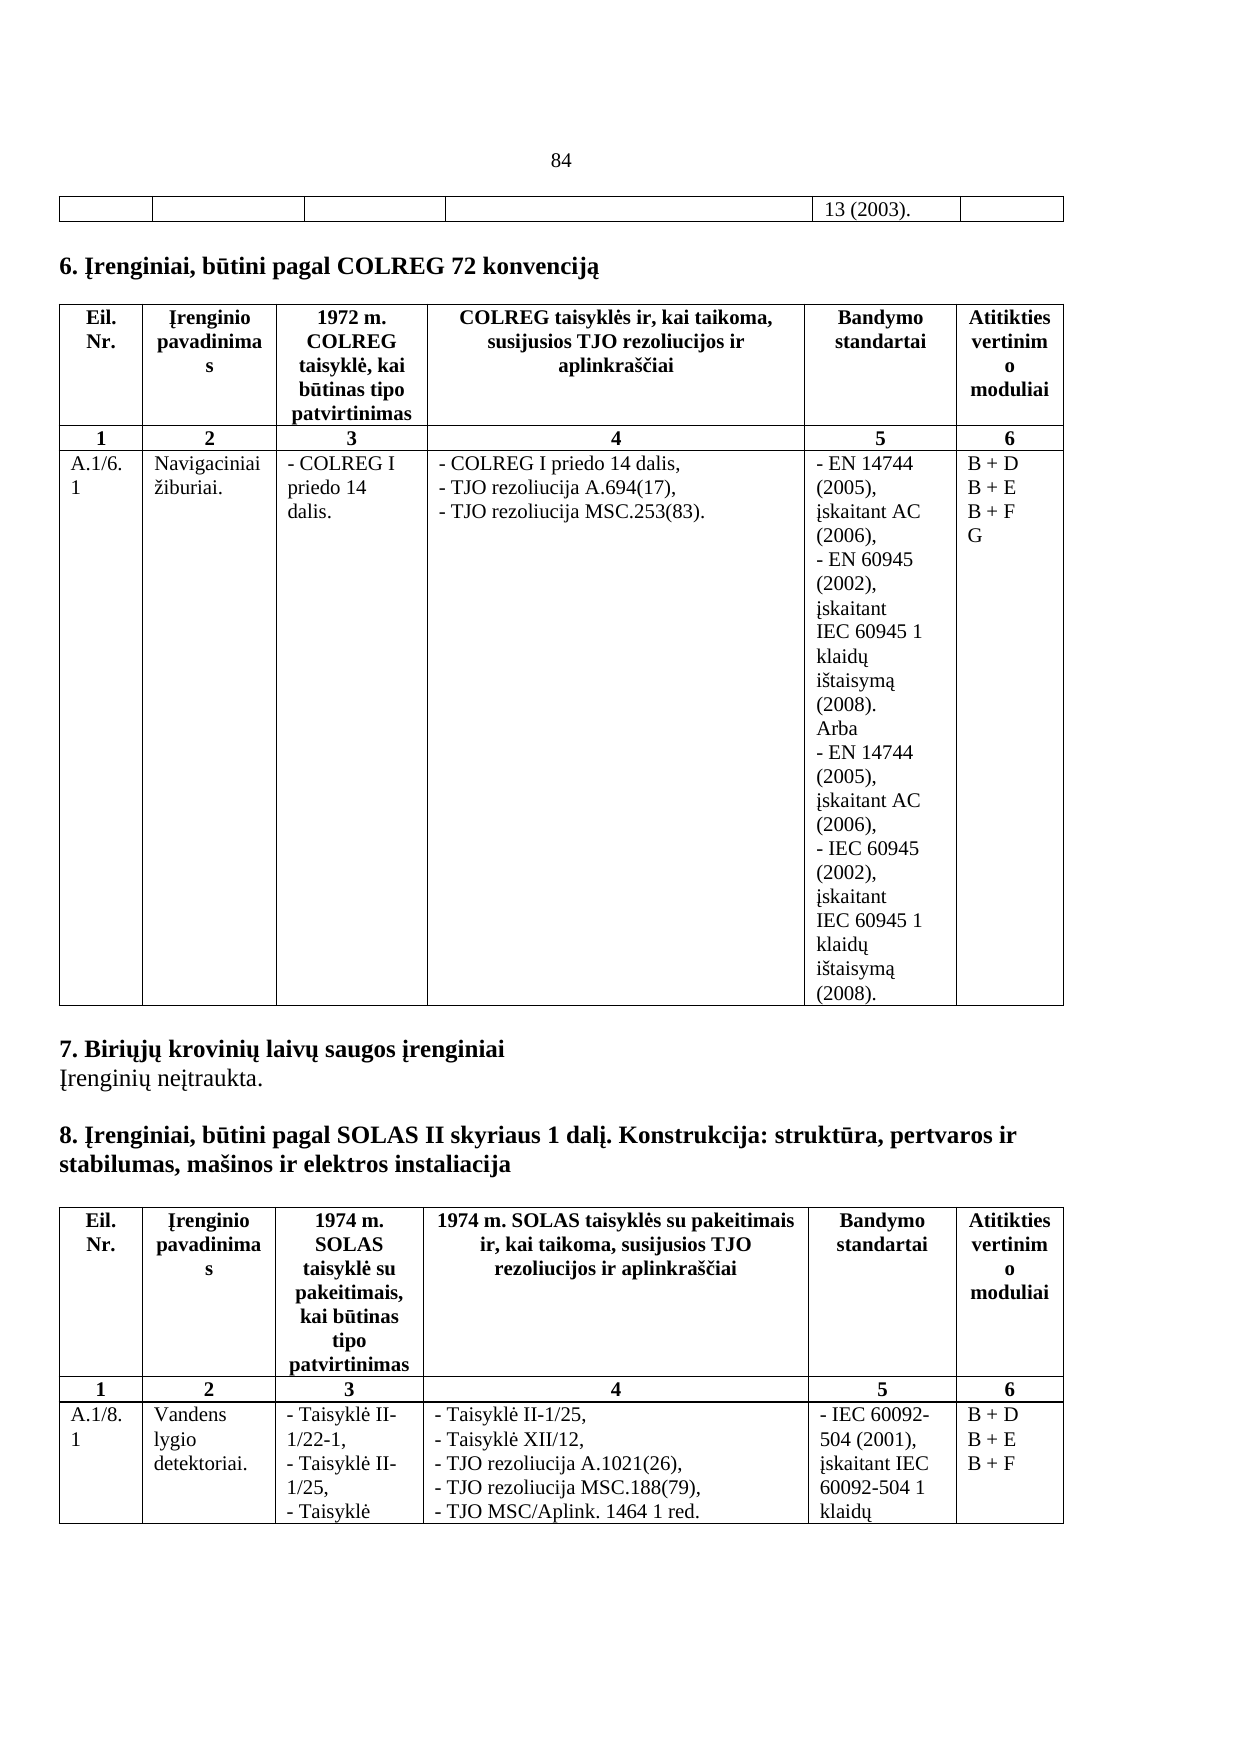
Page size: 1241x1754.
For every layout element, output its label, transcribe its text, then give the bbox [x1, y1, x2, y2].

table_cell A.1/8.1 [60, 1403, 142, 1523]
table_header Atitikties vertinimo moduliai [957, 1208, 1063, 1376]
table_header Bandymo standartai [809, 1208, 956, 1376]
table_cell 6 [957, 426, 1063, 450]
table_cell 2 [143, 426, 276, 450]
table_cell 1 [60, 1377, 142, 1401]
text 8. Įrenginiai, būtini pagal SOLAS II skyriaus 1 dalį. Konstrukcija: struktūra, pertvaros ir stabilumas, mašinos ir elektros instaliacija [59, 1121, 1063, 1178]
table_header 1972 m. COLREG taisyklė, kai būtinas tipo patvirtinimas [277, 305, 427, 425]
table_header Bandymo standartai [805, 305, 956, 425]
text 6. Įrenginiai, būtini pagal COLREG 72 konvenciją [59, 251, 1063, 279]
table_header 1974 m. SOLAS taisyklės su pakeitimais ir, kai taikoma, susijusios TJO rezoliucijos ir aplinkraščiai [424, 1208, 808, 1376]
table_header Eil. Nr. [60, 305, 142, 425]
table_cell - EN 14744 (2005), įskaitant AC (2006), - EN 60945 (2002), įskaitant IEC 60945 1 klaidų ištaisymą (2008). Arba - EN 14744 (2005), įskaitant AC (2006), - IEC 60945 (2002), įskaitant IEC 60945 1 klaidų ištaisymą (2008). [805, 451, 956, 1004]
table_cell Vandens lygio detektoriai. [143, 1403, 275, 1523]
table_header Įrenginio pavadinimas [143, 305, 276, 425]
table_cell 3 [277, 426, 427, 450]
table_cell 5 [805, 426, 956, 450]
table_cell 2 [143, 1377, 275, 1401]
table_header COLREG taisyklės ir, kai taikoma, susijusios TJO rezoliucijos ir aplinkraščiai [428, 305, 804, 425]
table_cell - COLREG I priedo 14 dalis. [277, 451, 427, 1004]
table_cell 1 [60, 426, 142, 450]
table_cell 6 [957, 1377, 1063, 1401]
table_header 1974 m. SOLAS taisyklė su pakeitimais, kai būtinas tipo patvirtinimas [276, 1208, 423, 1376]
table_cell Navigaciniai žiburiai. [143, 451, 276, 1004]
table_cell B + D B + E B + F G [957, 451, 1063, 1004]
table_cell B + D B + E B + F [957, 1403, 1063, 1523]
table_cell A.1/6.1 [60, 451, 142, 1004]
table_cell 5 [809, 1377, 956, 1401]
text Įrenginių neįtraukta. [59, 1063, 1063, 1092]
table_cell [60, 197, 152, 221]
table_cell 4 [424, 1377, 808, 1401]
table_cell - COLREG I priedo 14 dalis, - TJO rezoliucija A.694(17), - TJO rezoliucija MSC.253(83). [428, 451, 804, 1004]
table_header Eil. Nr. [60, 1208, 142, 1376]
table_cell [446, 197, 812, 221]
table_cell [305, 197, 445, 221]
table_cell - IEC 60092-504 (2001), įskaitant IEC 60092-504 1 klaidų [809, 1403, 956, 1523]
table_header Įrenginio pavadinimas [143, 1208, 275, 1376]
text 7. Biriųjų krovinių laivų saugos įrenginiai [59, 1034, 1063, 1063]
table_cell [961, 197, 1063, 221]
table_cell 3 [276, 1377, 423, 1401]
table_header Atitikties vertinimo moduliai [957, 305, 1063, 425]
table_cell - Taisyklė II-1/22-1, - Taisyklė II-1/25, - Taisyklė [276, 1403, 423, 1523]
table_cell 4 [428, 426, 804, 450]
table_cell 13 (2003). [813, 197, 960, 221]
table_cell [153, 197, 304, 221]
table_cell - Taisyklė II-1/25, - Taisyklė XII/12, - TJO rezoliucija A.1021(26), - TJO rezoliucija MSC.188(79), - TJO MSC/Aplink. 1464 1 red. [424, 1403, 808, 1523]
